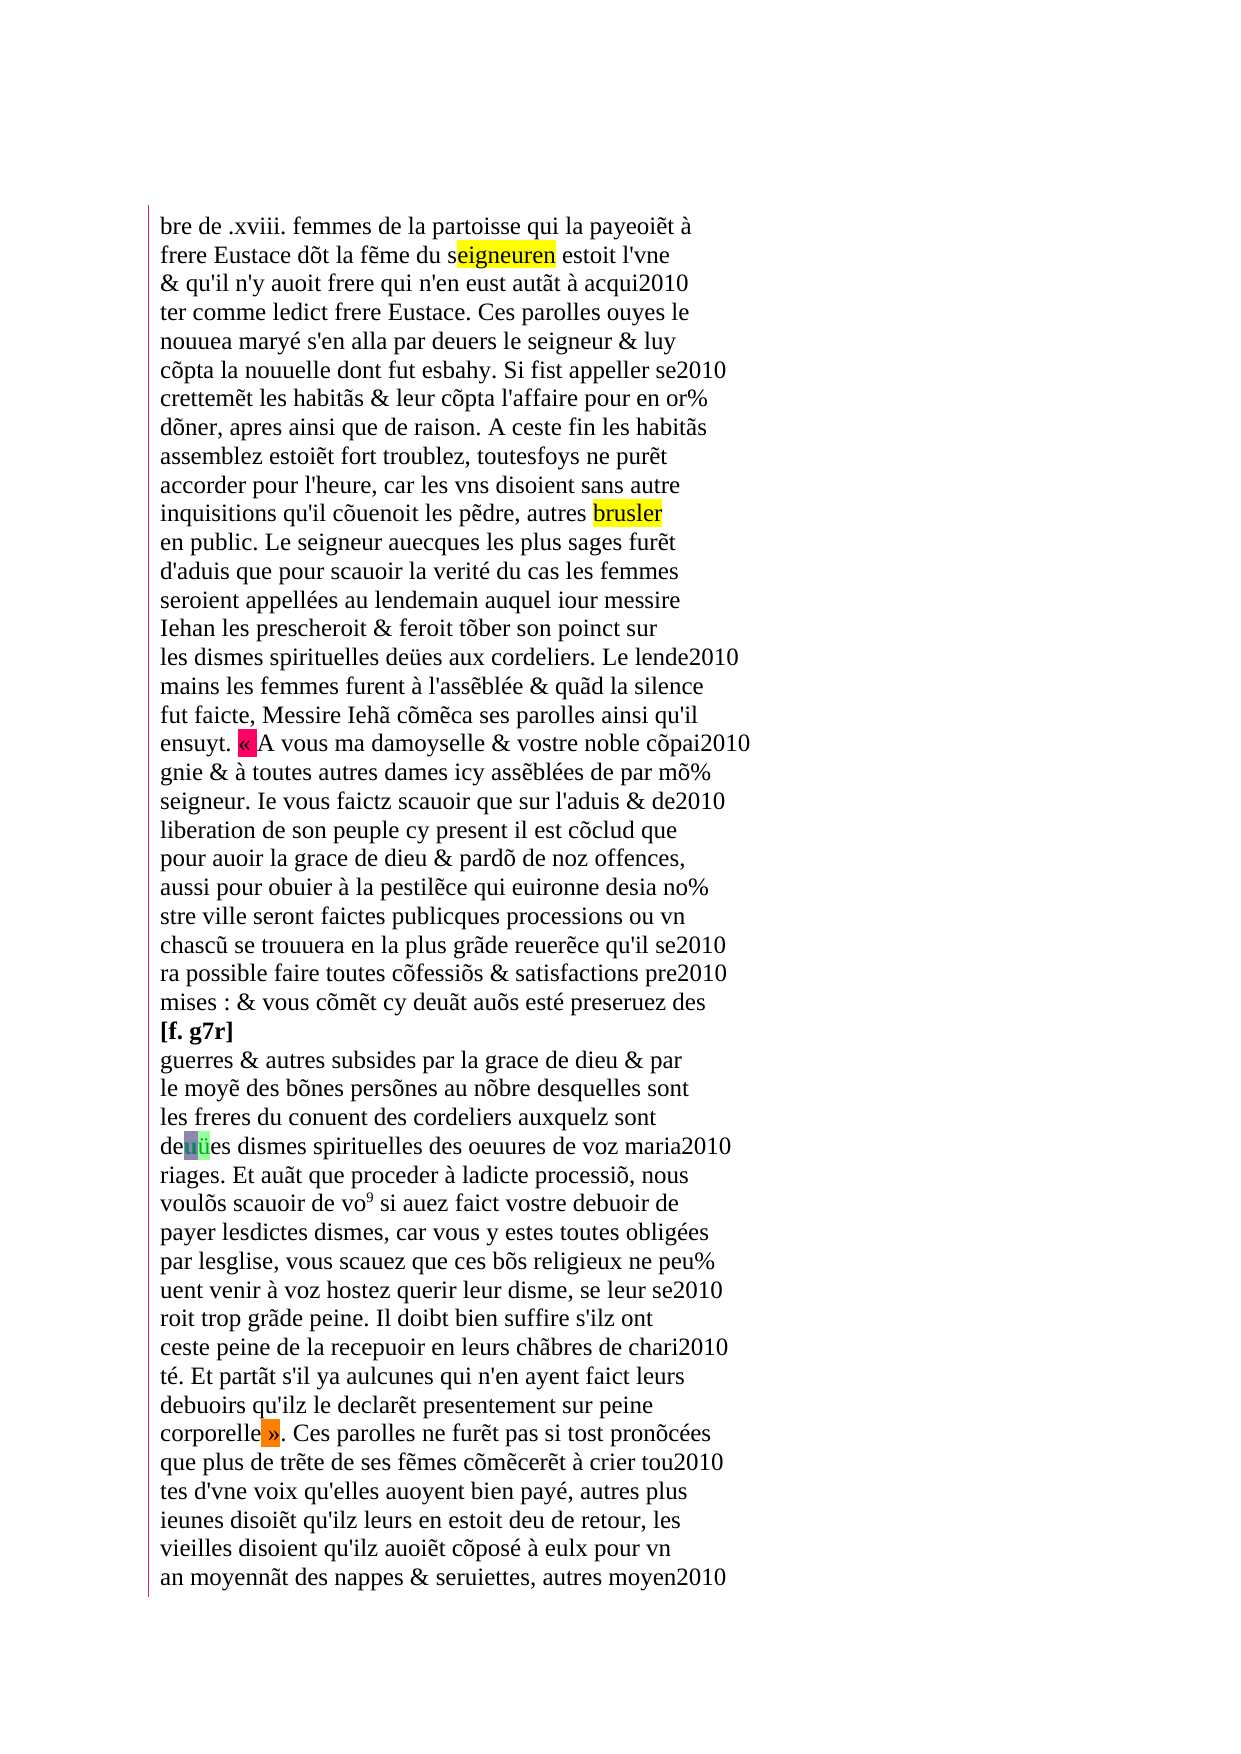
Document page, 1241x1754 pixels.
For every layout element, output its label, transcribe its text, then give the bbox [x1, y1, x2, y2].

text bre de .xviii. femmes de la partoisse qui la payeoiẽt à frere Eustace dõt la fẽme du seigneuren estoit l'vne & qu'il n'y auoit frere qui n'en eust autãt à acqui2010 ter comme ledict frere Eustace. Ces parolles ouyes le nouuea maryé s'en alla par deuers le seigneur & luy cõpta la nouuelle dont fut esbahy. Si fist appeller se2010 crettemẽt les habitãs & leur cõpta l'affaire pour en or% dõner, apres ainsi que de raison. A ceste fin les habitãs assemblez estoiẽt fort troublez, toutesfoys ne purẽt accorder pour l'heure, car les vns disoient sans autre inquisitions qu'il cõuenoit les pẽdre, autres brusler en public. Le seigneur auecques les plus sages furẽt d'aduis que pour scauoir la verité du cas les femmes seroient appellées au lendemain auquel iour messire Iehan les prescheroit & feroit tõber son poinct sur les dismes spirituelles deües aux cordeliers. Le lende2010 mains les femmes furent à l'assẽblée & quãd la silence fut faicte, Messire Iehã cõmẽca ses parolles ainsi qu'il ensuyt. « A vous ma damoyselle & vostre noble cõpai2010 gnie & à toutes autres dames icy assẽblées de par mõ% seigneur. Ie vous faictz scauoir que sur l'aduis & de2010 liberation de son peuple cy present il est cõclud que pour auoir la grace de dieu & pardõ de noz offences, aussi pour obuier à la pestilẽce qui euironne desia no% stre ville seront faictes publicques processions ou vn chascũ se trouuera en la plus grãde reuerẽce qu'il se2010 ra possible faire toutes cõfessiõs & satisfactions pre2010 mises : & vous cõmẽt cy deuãt auõs esté preseruez des [f. g7r] guerres & autres subsides par la grace de dieu & par le moyẽ des bõnes persõnes au nõbre desquelles sont les freres du conuent des cordeliers auxquelz sont deuües dismes spirituelles des oeuures de voz maria2010 riages. Et auãt que proceder à ladicte processiõ, nous voulõs scauoir de vo9 si auez faict vostre debuoir de payer lesdictes dismes, car vous y estes toutes obligées par lesglise, vous scauez que ces bõs religieux ne peu% uent venir à voz hostez querir leur disme, se leur se2010 roit trop grãde peine. Il doibt bien suffire s'ilz ont ceste peine de la recepuoir en leurs chãbres de chari2010 té. Et partãt s'il ya aulcunes qui n'en ayent faict leurs debuoirs qu'ilz le declarẽt presentement sur peine corporelle ». Ces parolles ne furẽt pas si tost pronõcées que plus de trẽte de ses fẽmes cõmẽcerẽt à crier tou2010 tes d'vne voix qu'elles auoyent bien payé, autres plus ieunes disoiẽt qu'ilz leurs en estoit deu de retour, les vieilles disoient qu'ilz auoiẽt cõposé à eulx pour vn an moyennãt des nappes & seruiettes, autres moyen2010 [149, 205, 1093, 1597]
